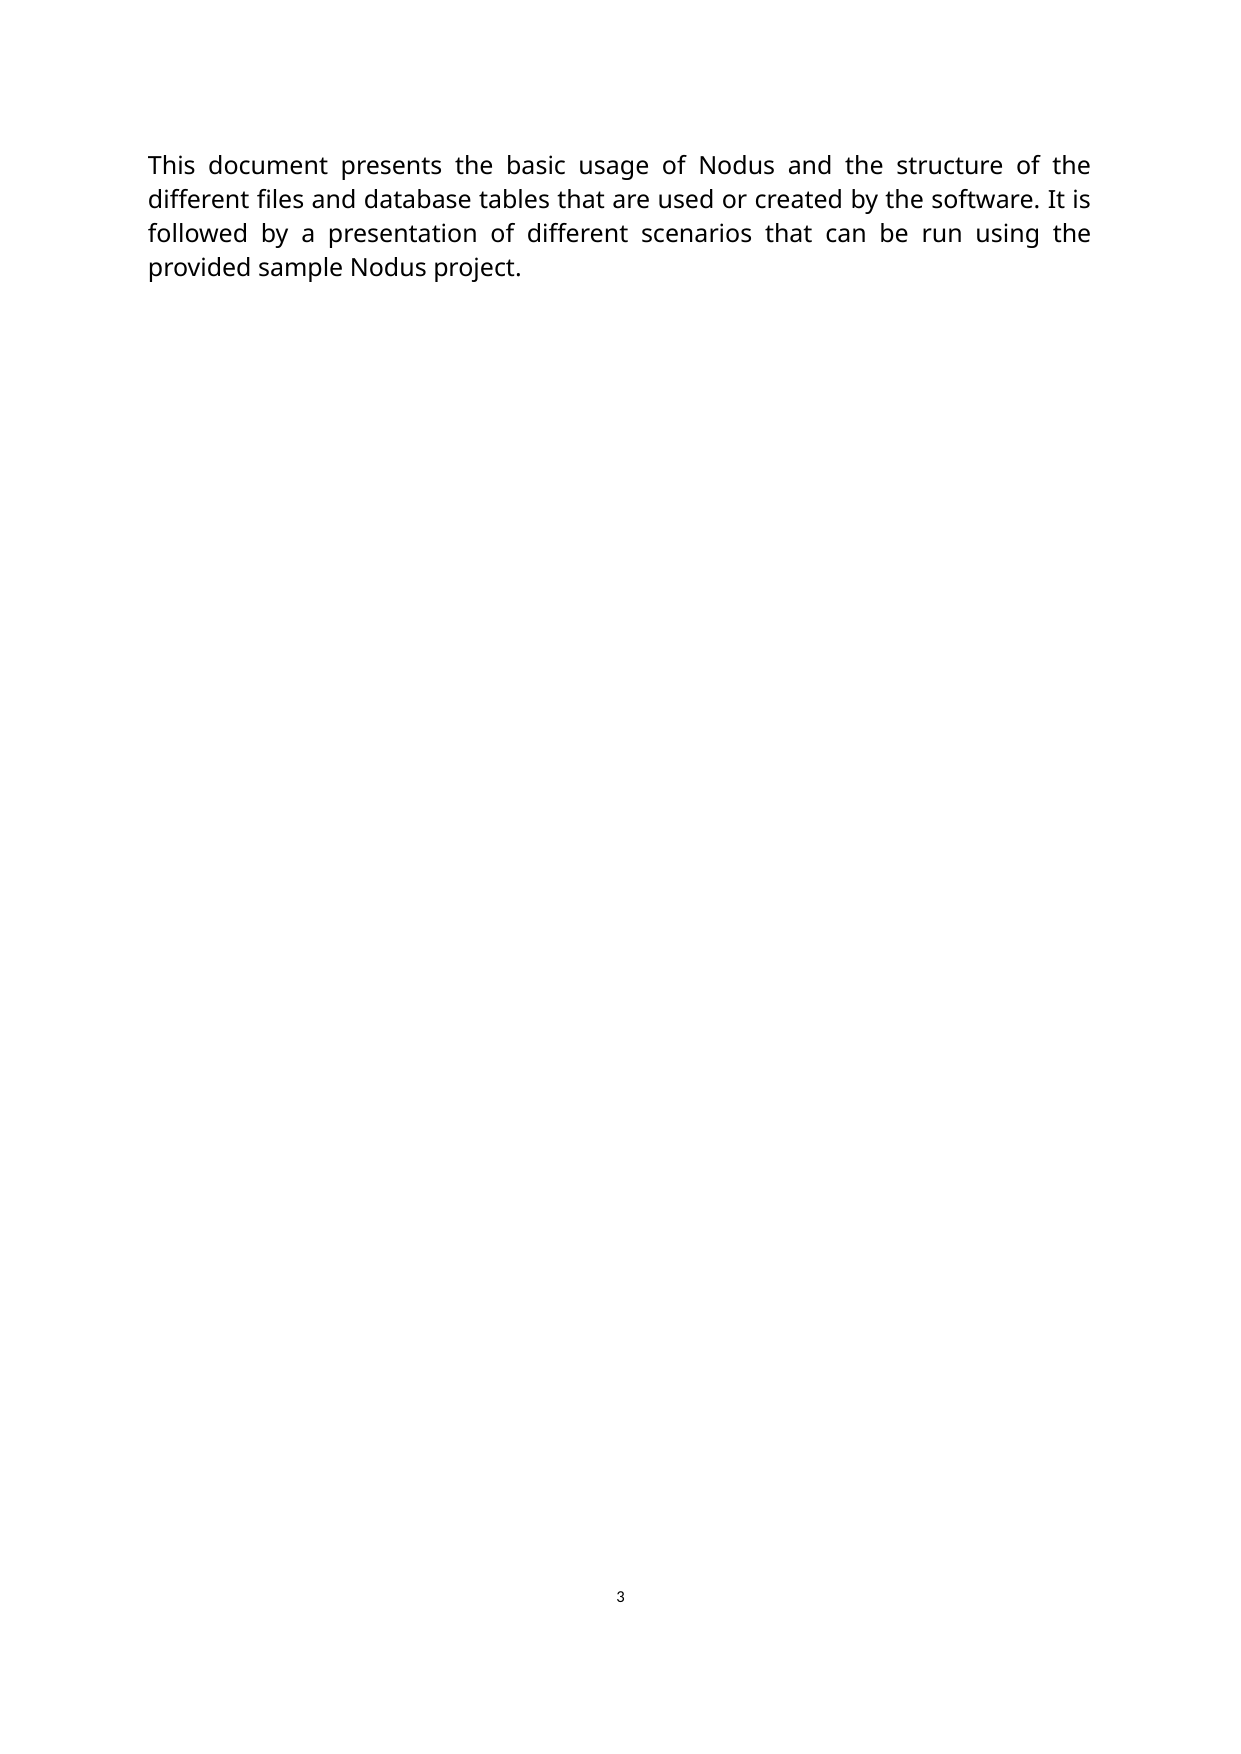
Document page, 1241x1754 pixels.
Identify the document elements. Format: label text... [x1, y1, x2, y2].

text This document presents the basic usage of Nodus and the structure of the different files and database tables that are used or created by the software. It is followed by a presentation of different scenarios that can be run using the provided sample Nodus project. [148, 148, 1093, 284]
